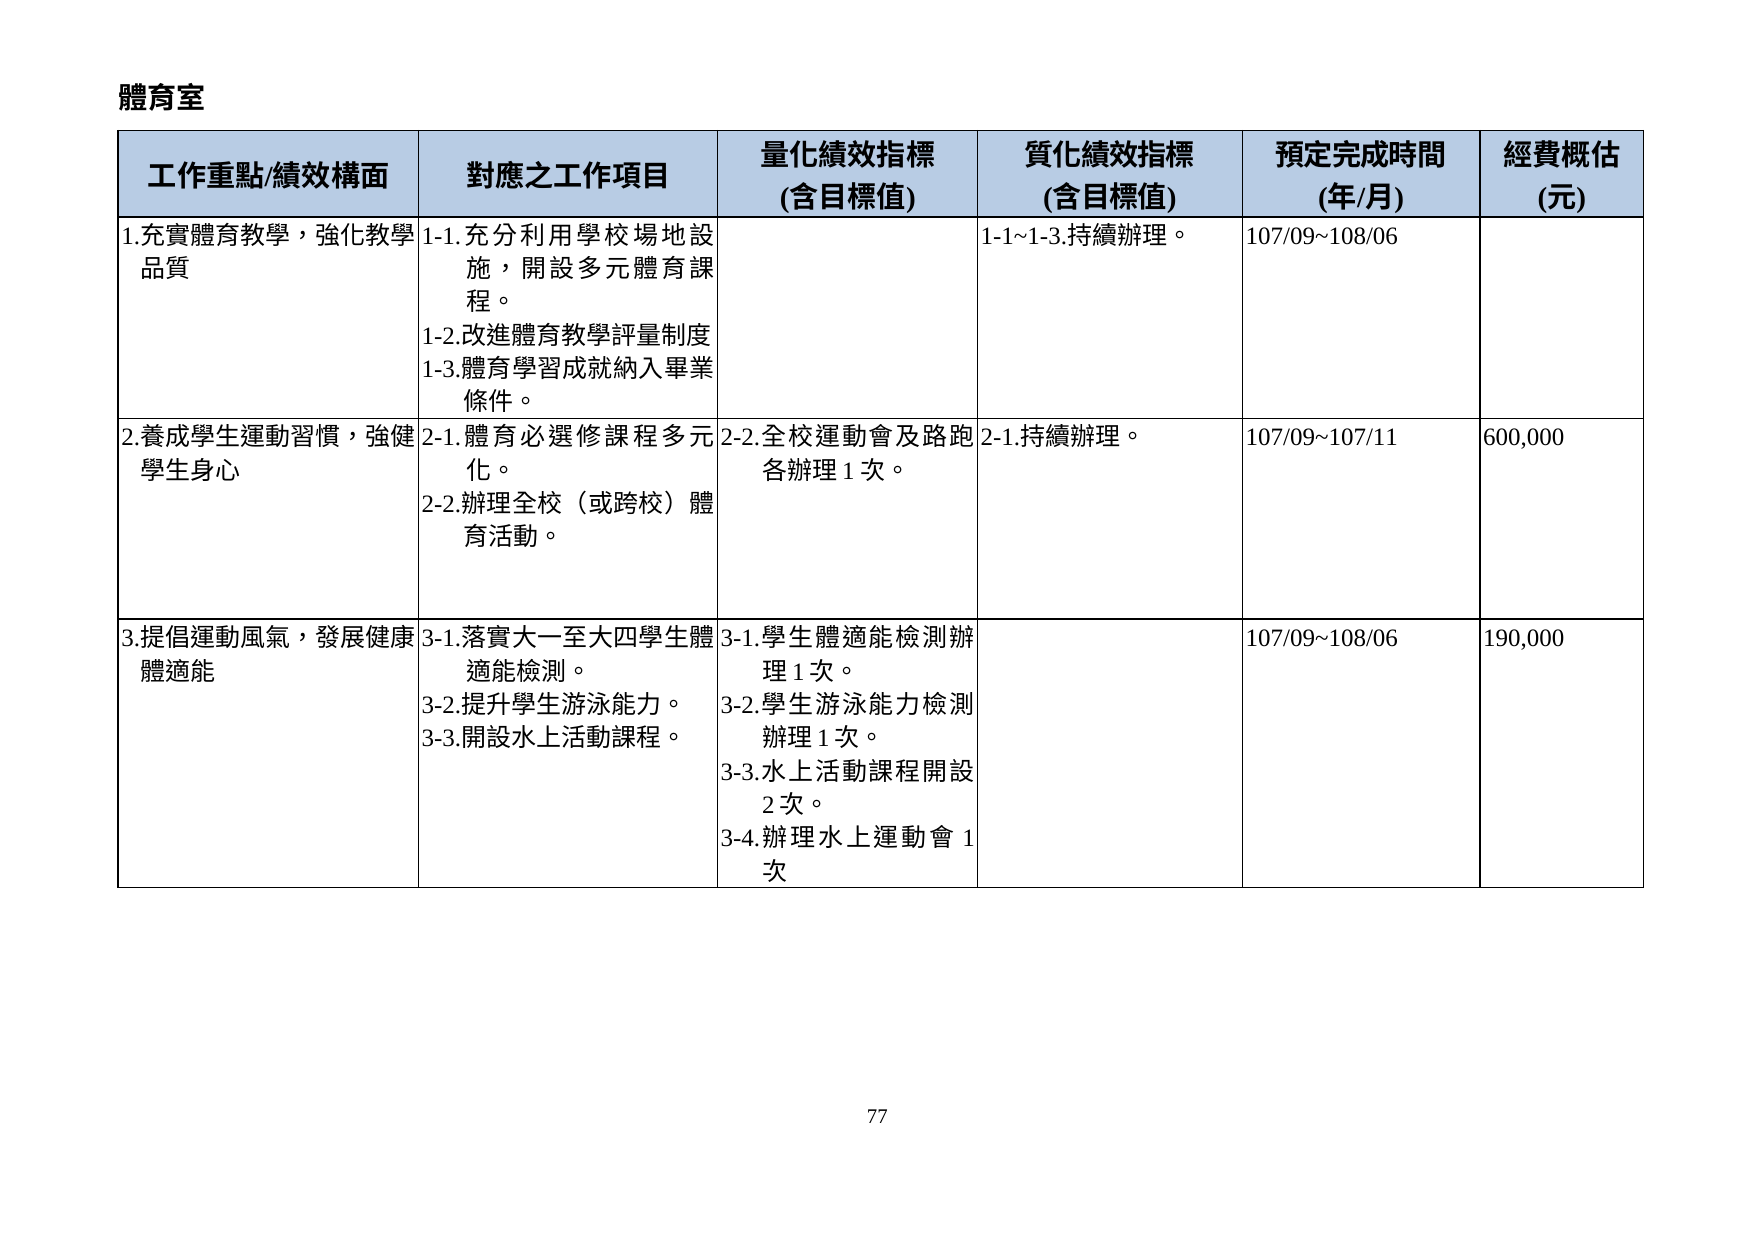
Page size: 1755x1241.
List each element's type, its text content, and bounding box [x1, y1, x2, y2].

table_cell [978, 620, 1242, 887]
table_cell 1-1~1-3.持續辦理。 [978, 218, 1242, 417]
table_cell 2.養成學生運動習慣，強健 學生身心 [119, 419, 418, 618]
table_cell 107/09~107/11 [1243, 419, 1479, 618]
table_header 量化績效指標 (含目標值) [718, 131, 977, 216]
table_cell 107/09~108/06 [1243, 620, 1479, 887]
table_header 質化績效指標 (含目標值) [978, 131, 1242, 216]
table_cell 2-1.體育必選修課程多元化。 2-2.辦理全校（或跨校）體育活動。 [419, 419, 717, 618]
table_cell 1-1.充分利用學校場地設施，開設多元體育課程。 1-2.改進體育教學評量制度 1-3.體育學習成就納入畢業條件。 [419, 218, 717, 417]
table_cell 2-2.全校運動會及路跑各辦理1 次。 [718, 419, 977, 618]
table_cell [718, 218, 977, 417]
table_cell [1481, 218, 1643, 417]
table_cell 107/09~108/06 [1243, 218, 1479, 417]
table_cell 2-1.持續辦理。 [978, 419, 1242, 618]
table_cell 1.充實體育教學，強化教學 品質 [119, 218, 418, 417]
table_header 對應之工作項目 [419, 131, 717, 216]
table_header 工作重點/績效構面 [119, 131, 418, 216]
table_header 經費概估 (元) [1481, 131, 1643, 216]
table_cell 190,000 [1481, 620, 1643, 887]
text 體育室 [118, 75, 1636, 117]
table_header 預定完成時間 (年/月) [1243, 131, 1479, 216]
table_cell 3-1.學生體適能檢測辦理1次。 3-2.學生游泳能力檢測辦理1次。 3-3.水上活動課程開設2次。 3-4.辦理水上運動會1次 [718, 620, 977, 887]
table_cell 600,000 [1481, 419, 1643, 618]
table_cell 3.提倡運動風氣，發展健康 體適能 [119, 620, 418, 887]
table_cell 3-1.落實大一至大四學生體適能檢測。 3-2.提升學生游泳能力。 3-3.開設水上活動課程。 [419, 620, 717, 887]
